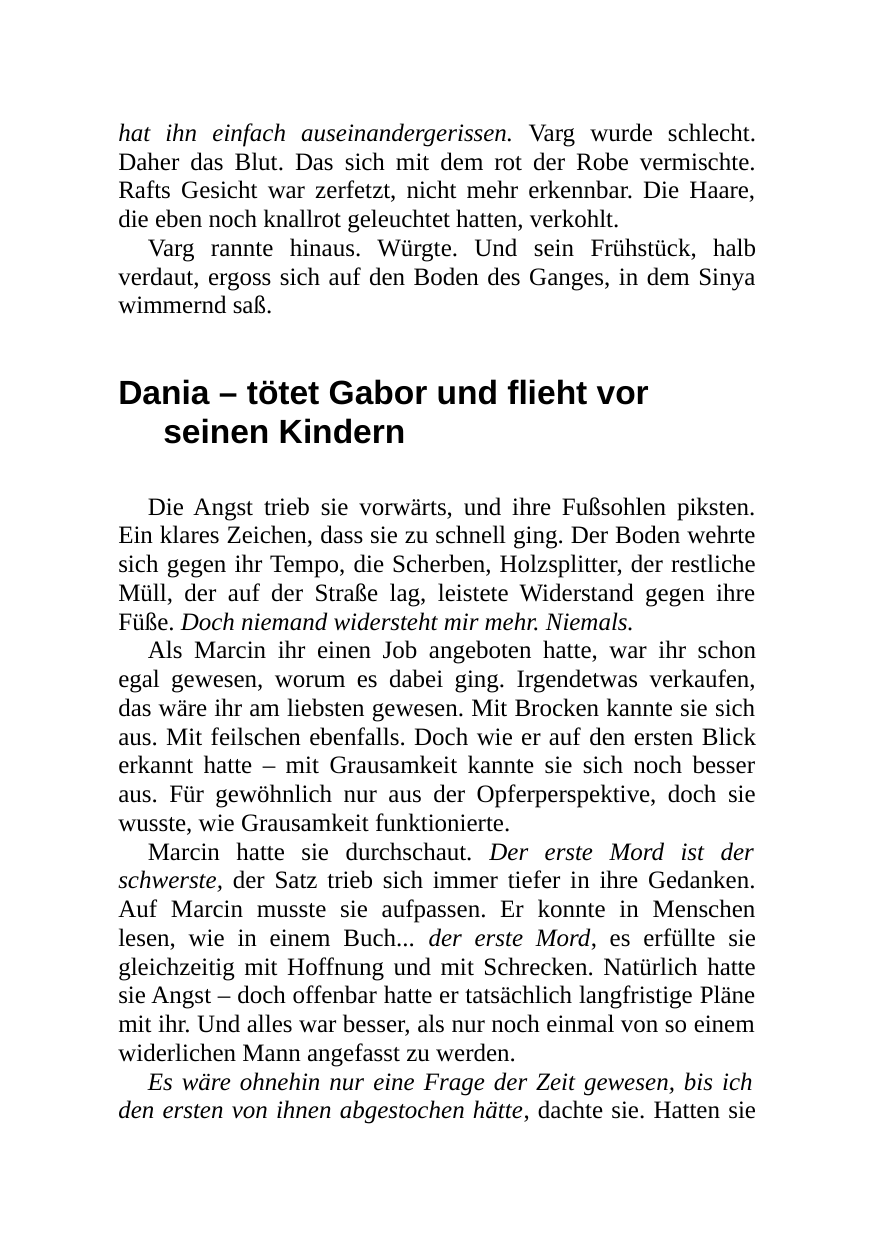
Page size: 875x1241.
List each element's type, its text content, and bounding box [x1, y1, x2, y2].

text Die Angst trieb sie vorwärts, und ihre Fußsohlen piksten. Ein klares Zeichen, dass sie zu schnell ging. Der Boden wehrte sich gegen ihr Tempo, die Scherben, Holzsplitter, der restliche Müll, der auf der Straße lag, leistete Widerstand gegen ihre Füße. Doch niemand widersteht mir mehr. Niemals. [118, 492, 756, 635]
text hat ihn einfach auseinandergerissen. Varg wurde schlecht. Daher das Blut. Das sich mit dem rot der Robe vermischte. Rafts Gesicht war zerfetzt, nicht mehr erkennbar. Die Haare, die eben noch knallrot geleuchtet hatten, verkohlt. [118, 118, 756, 233]
text Als Marcin ihr einen Job angeboten hatte, war ihr schon egal gewesen, worum es dabei ging. Irgendetwas verkaufen, das wäre ihr am liebsten gewesen. Mit Brocken kannte sie sich aus. Mit feilschen ebenfalls. Doch wie er auf den ersten Blick erkannt hatte – mit Grausamkeit kannte sie sich noch besser aus. Für gewöhnlich nur aus der Opferperspektive, doch sie wusste, wie Grausamkeit funktionierte. [118, 635, 756, 837]
text Marcin hatte sie durchschaut. Der erste Mord ist der schwerste, der Satz trieb sich immer tiefer in ihre Gedanken. Auf Marcin musste sie aufpassen. Er konnte in Menschen lesen, wie in einem Buch... der erste Mord, es erfüllte sie gleichzeitig mit Hoffnung und mit Schrecken. Natürlich hatte sie Angst – doch offenbar hatte er tatsächlich langfristige Pläne mit ihr. Und alles war besser, als nur noch einmal von so einem widerlichen Mann angefasst zu werden. [118, 837, 756, 1067]
text Es wäre ohnehin nur eine Frage der Zeit gewesen, bis ich den ersten von ihnen abgestochen hätte, dachte sie. Hatten sie [118, 1067, 756, 1124]
subtitle Dania – tötet Gabor und flieht vor seinen Kindern [118, 373, 756, 450]
text Varg rannte hinaus. Würgte. Und sein Frühstück, halb verdaut, ergoss sich auf den Boden des Ganges, in dem Sinya wimmernd saß. [118, 233, 756, 319]
